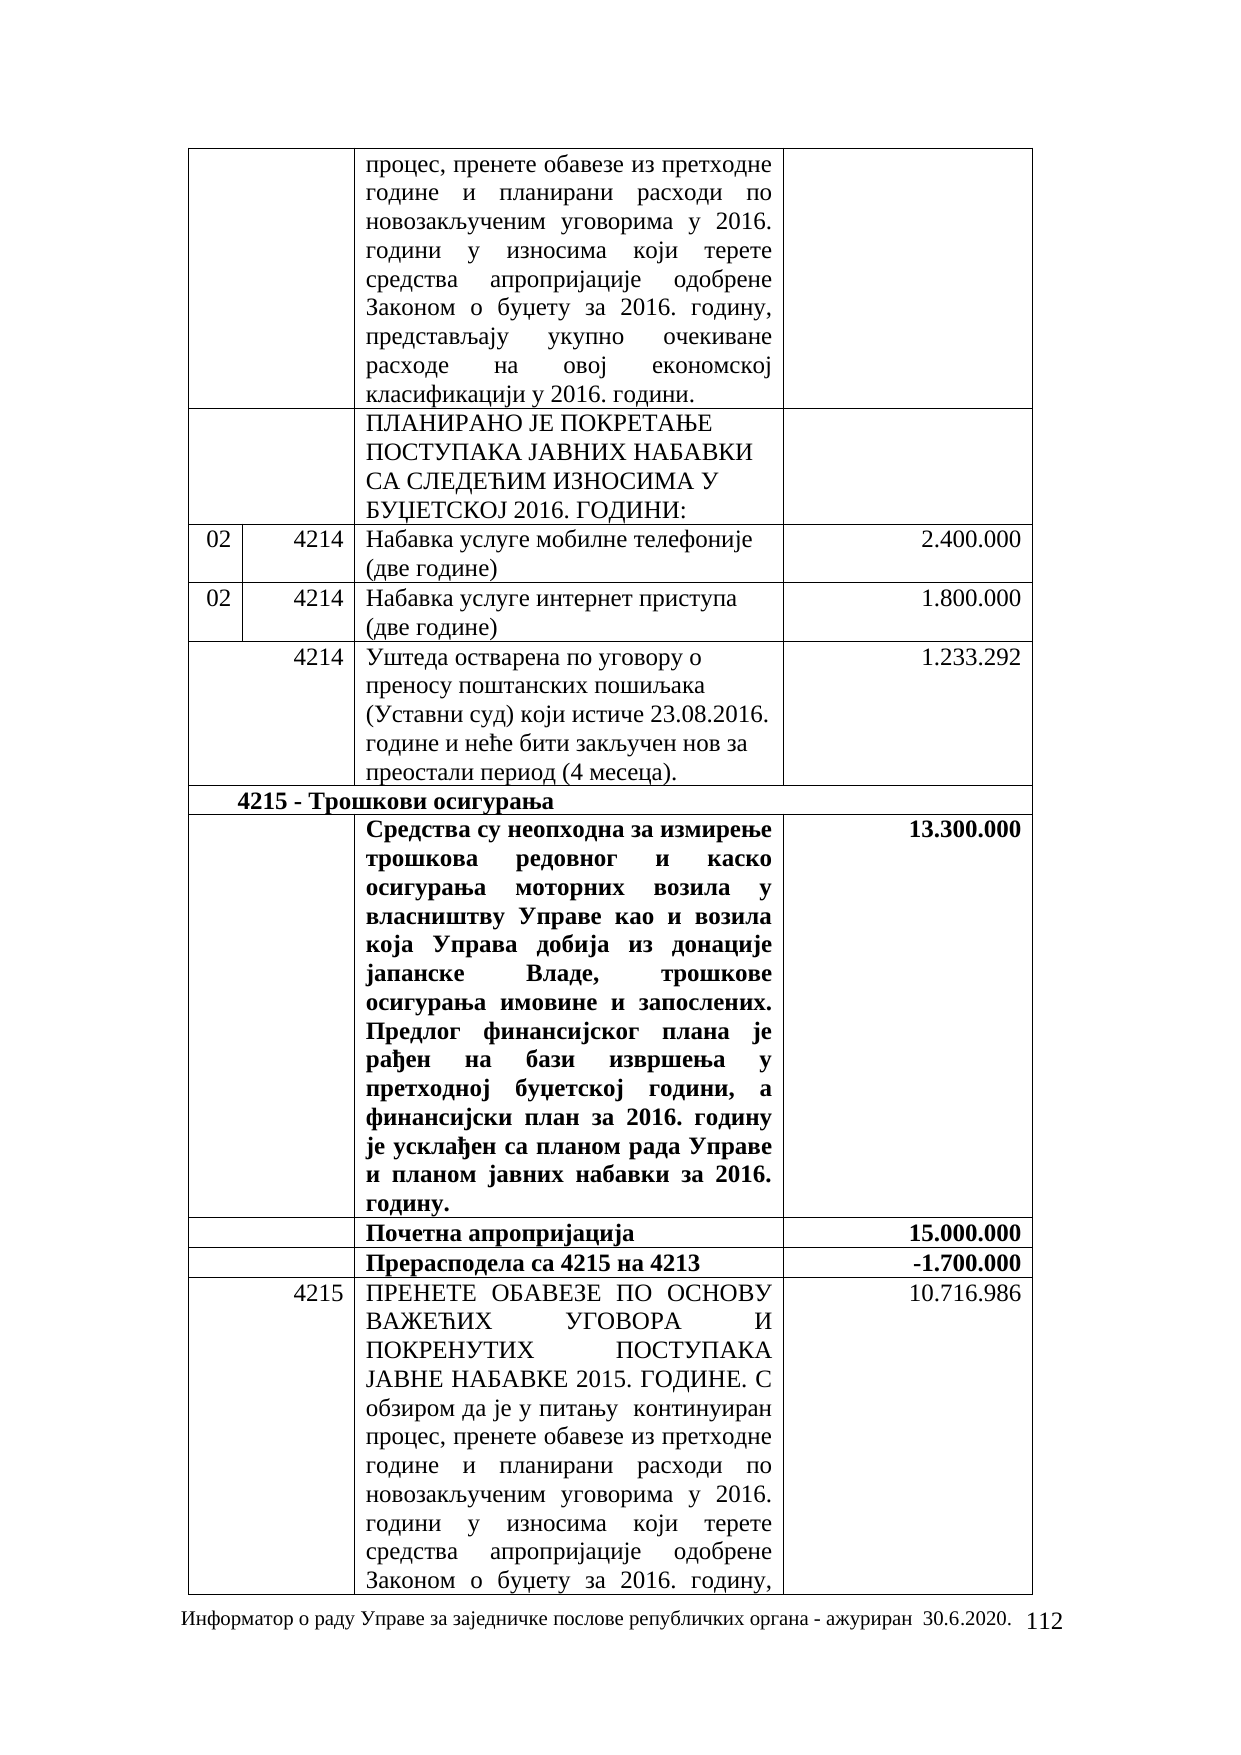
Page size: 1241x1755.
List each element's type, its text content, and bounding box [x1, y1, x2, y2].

table_cell 1.233.292 [784, 642, 1032, 785]
table_cell 13.300.000 [784, 815, 1032, 1217]
table_cell Уштеда остварена по уговору о преносу поштанских пошиљака (Уставни суд) који истиче 23.08.2016. године и неће бити закључен нов за преостали период (4 месеца). [355, 642, 783, 785]
table_cell -1.700.000 [784, 1248, 1032, 1277]
table_cell [189, 815, 354, 1217]
table_cell [1033, 1247, 1074, 1277]
table_cell [1033, 641, 1074, 785]
table_cell [1033, 785, 1074, 813]
table_cell ПРЕНЕТЕ ОБАВЕЗЕ ПО ОСНОВУ ВАЖЕЋИХ УГОВОРА И ПОКРЕНУТИХ ПОСТУПАКА ЈАВНЕ НАБАВКЕ 2015. ГОДИНЕ. С обзиром да је у питању континуиран процес, пренете обавезе из претходне године и планирани расходи по новозакљученим уговорима у 2016. години у износима који терете средства апропријације одобрене Законом о буџету за 2016. годину, [355, 1278, 783, 1594]
table_cell 4214 [243, 583, 354, 641]
table_cell [189, 149, 354, 407]
table_cell Почетна апропријација [355, 1218, 783, 1247]
table_cell 10.716.986 [784, 1278, 1032, 1594]
table_cell 4215 [189, 1278, 354, 1594]
table_cell [784, 409, 1032, 523]
table_cell 4214 [243, 525, 354, 582]
table_cell процес, пренете обавезе из претходне године и планирани расходи по новозакљученим уговорима у 2016. години у износима који терете средства апропријације одобрене Законом о буџету за 2016. годину, представљају укупно очекиване расходе на овој економској класификацији у 2016. години. [355, 149, 783, 407]
table_cell [1033, 582, 1074, 641]
table_cell [189, 1248, 354, 1277]
table_cell [1033, 814, 1074, 1217]
table_cell Прерасподела са 4215 на 4213 [355, 1248, 783, 1277]
table_cell [1033, 524, 1074, 582]
table_cell 4215 - Трошкови осигурања [189, 786, 1032, 813]
table_cell 02 [189, 525, 242, 582]
table_cell [1033, 1277, 1074, 1594]
table_cell [189, 1218, 354, 1247]
table_cell ПЛАНИРАНО ЈЕ ПОКРЕТАЊЕ ПОСТУПАКА ЈАВНИХ НАБАВКИ СА СЛЕДЕЋИМ ИЗНОСИМА У БУЏЕТСКОЈ 2016. ГОДИНИ: [355, 409, 783, 523]
table_cell [1033, 408, 1074, 523]
table_cell Набавка услуге интернет приступа (две године) [355, 583, 783, 641]
table_cell 1.800.000 [784, 583, 1032, 641]
table_cell 4214 [189, 642, 354, 785]
table_cell Средства су неопходна за измирење трошкова редовног и каско осигурања моторних возила у власништву Управе као и возила која Управа добија из донације јапанске Владе, трошкове осигурања имовине и запослених. Предлог финансијског плана је рађен на бази извршења у претходној буџетској години, а финансијски план за 2016. годину је усклађен са планом рада Управе и планом јавних набавки за 2016. годину. [355, 815, 783, 1217]
table_cell [784, 149, 1032, 407]
table_cell [1033, 1217, 1074, 1247]
table_cell 2.400.000 [784, 525, 1032, 582]
table_cell Набавка услуге мобилне телефоније (две године) [355, 525, 783, 582]
table_cell [1033, 148, 1074, 407]
table_cell 02 [189, 583, 242, 641]
table_cell [189, 409, 354, 523]
table_cell 15.000.000 [784, 1218, 1032, 1247]
